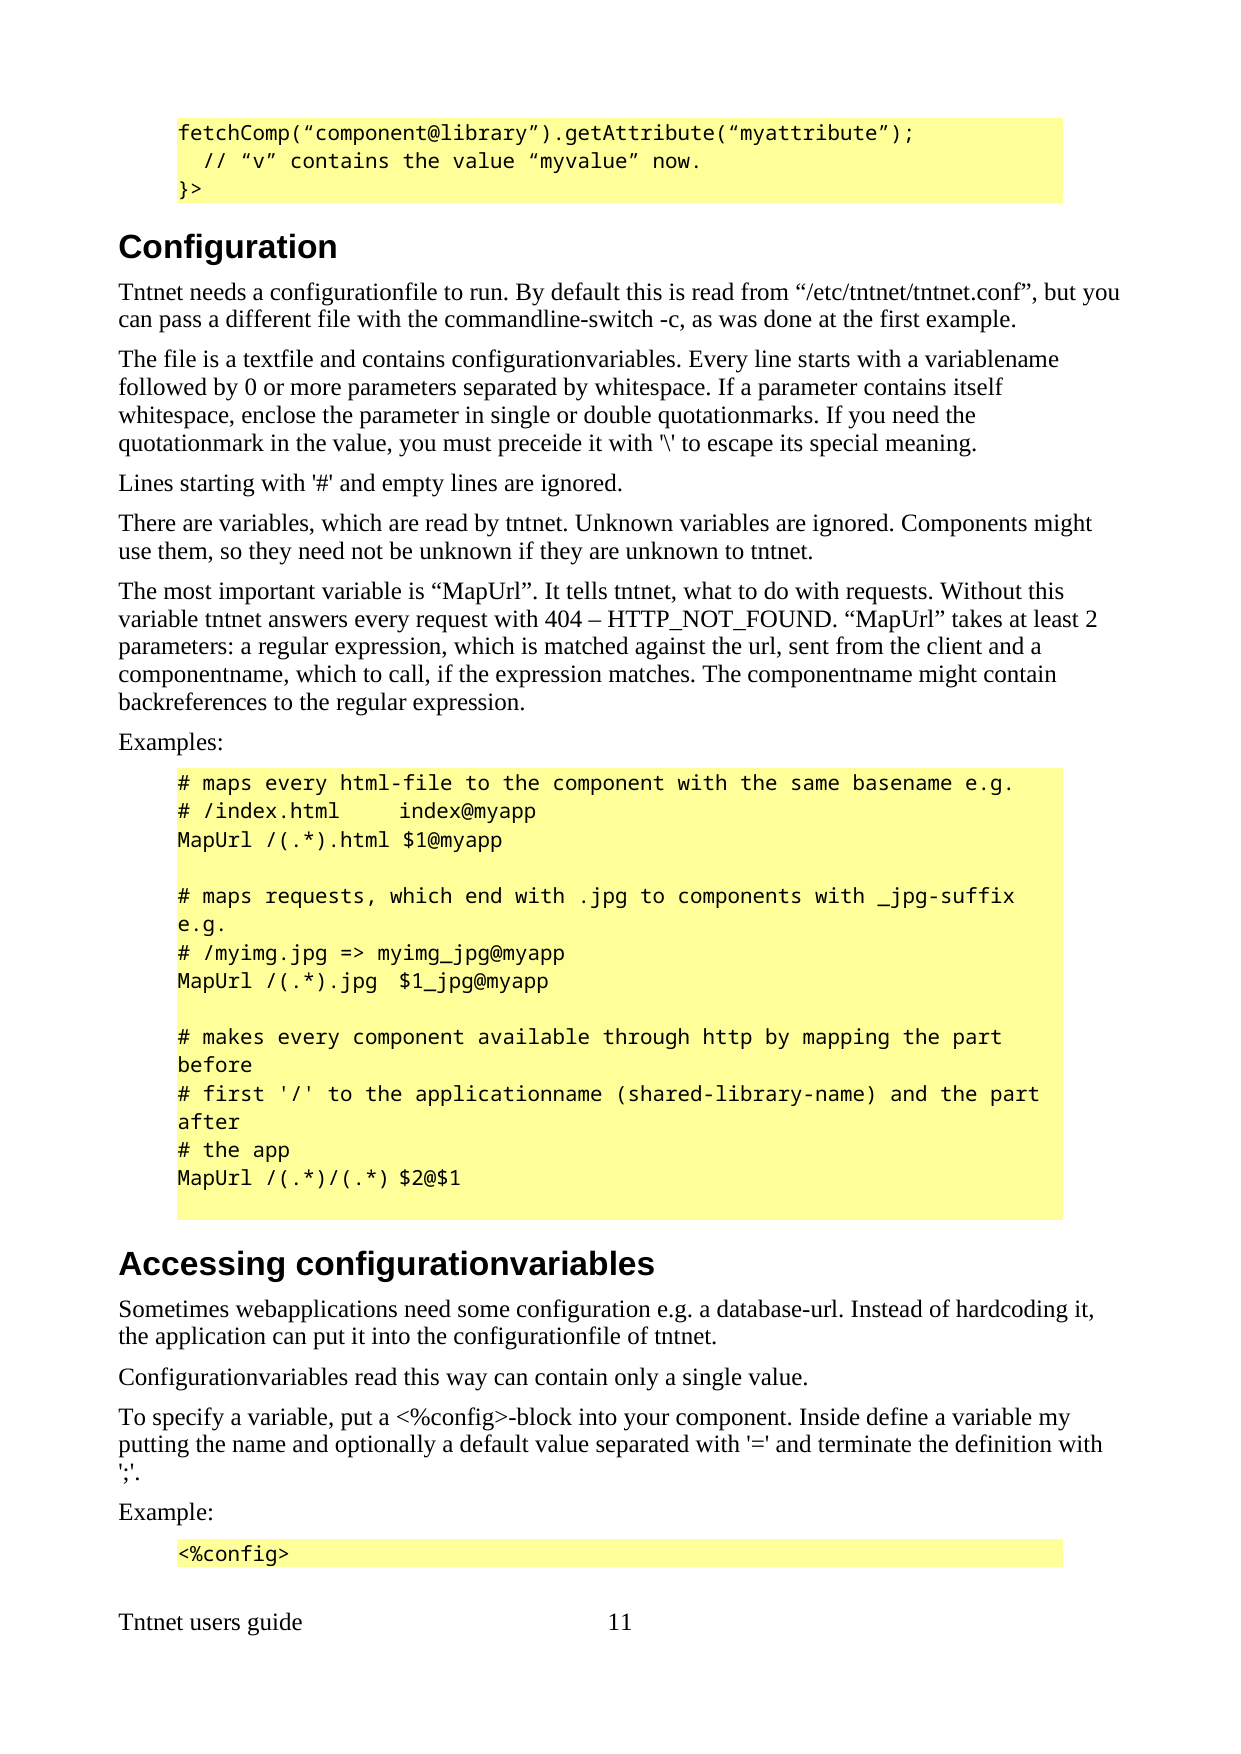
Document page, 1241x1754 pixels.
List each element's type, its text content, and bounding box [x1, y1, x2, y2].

text Example: [118, 1498, 1122, 1526]
text fetchComp(“component@library”).getAttribute(“myattribute”); [177, 118, 1063, 146]
text The most important variable is “MapUrl”. It tells tntnet, what to do with requests. Without this variable tntnet answers every request with 404 – HTTP_NOT_FOUND. “MapUrl” takes at least 2 parameters: a regular expression, which is matched against the url, sent from the client and a componentname, which to call, if the expression matches. The componentname might contain backreferences to the regular expression. [118, 577, 1122, 716]
text # maps requests, which end with .jpg to components with _jpg-suffix e.g. [177, 881, 1063, 938]
text Examples: [118, 728, 1122, 756]
text # the app [177, 1135, 1063, 1163]
subtitle Accessing configurationvariables [118, 1245, 1122, 1282]
text To specify a variable, put a <%config>-block into your component. Inside define a variable my putting the name and optionally a default value separated with '=' and terminate the definition with ';'. [118, 1403, 1122, 1486]
text MapUrl /(.*).html $1@myapp [177, 825, 1063, 853]
text Tntnet needs a configurationfile to run. By default this is read from “/etc/tntnet/tntnet.conf”, but you can pass a different file with the commandline-switch -c, as was done at the first example. [118, 278, 1122, 333]
text # /index.html index@myapp [177, 796, 1063, 825]
text # maps every html-file to the component with the same basename e.g. [177, 768, 1063, 796]
text <%config> [177, 1539, 1063, 1567]
subtitle Configuration [118, 228, 1122, 265]
text There are variables, which are read by tntnet. Unknown variables are ignored. Components might use them, so they need not be unknown if they are unknown to tntnet. [118, 509, 1122, 564]
text # first '/' to the applicationname (shared-library-name) and the part after [177, 1079, 1063, 1135]
text MapUrl /(.*).jpg $1_jpg@myapp [177, 966, 1063, 994]
text # /myimg.jpg => myimg_jpg@myapp [177, 938, 1063, 966]
text MapUrl /(.*)/(.*) $2@$1 [177, 1163, 1063, 1192]
text Configurationvariables read this way can contain only a single value. [118, 1363, 1122, 1390]
text # makes every component available through http by mapping the part before [177, 1022, 1063, 1079]
text Lines starting with '#' and empty lines are ignored. [118, 469, 1122, 497]
text The file is a textfile and contains configurationvariables. Every line starts with a variablename followed by 0 or more parameters separated by whitespace. If a parameter contains itself whitespace, enclose the parameter in single or double quotationmarks. If you need the quotationmark in the value, you must preceide it with '\' to escape its special meaning. [118, 346, 1122, 456]
text // “v” contains the value “myvalue” now. [177, 146, 1063, 174]
text }> [177, 174, 1063, 203]
text Sometimes webapplications need some configuration e.g. a database-url. Instead of hardcoding it, the application can put it into the configurationfile of tntnet. [118, 1295, 1122, 1350]
